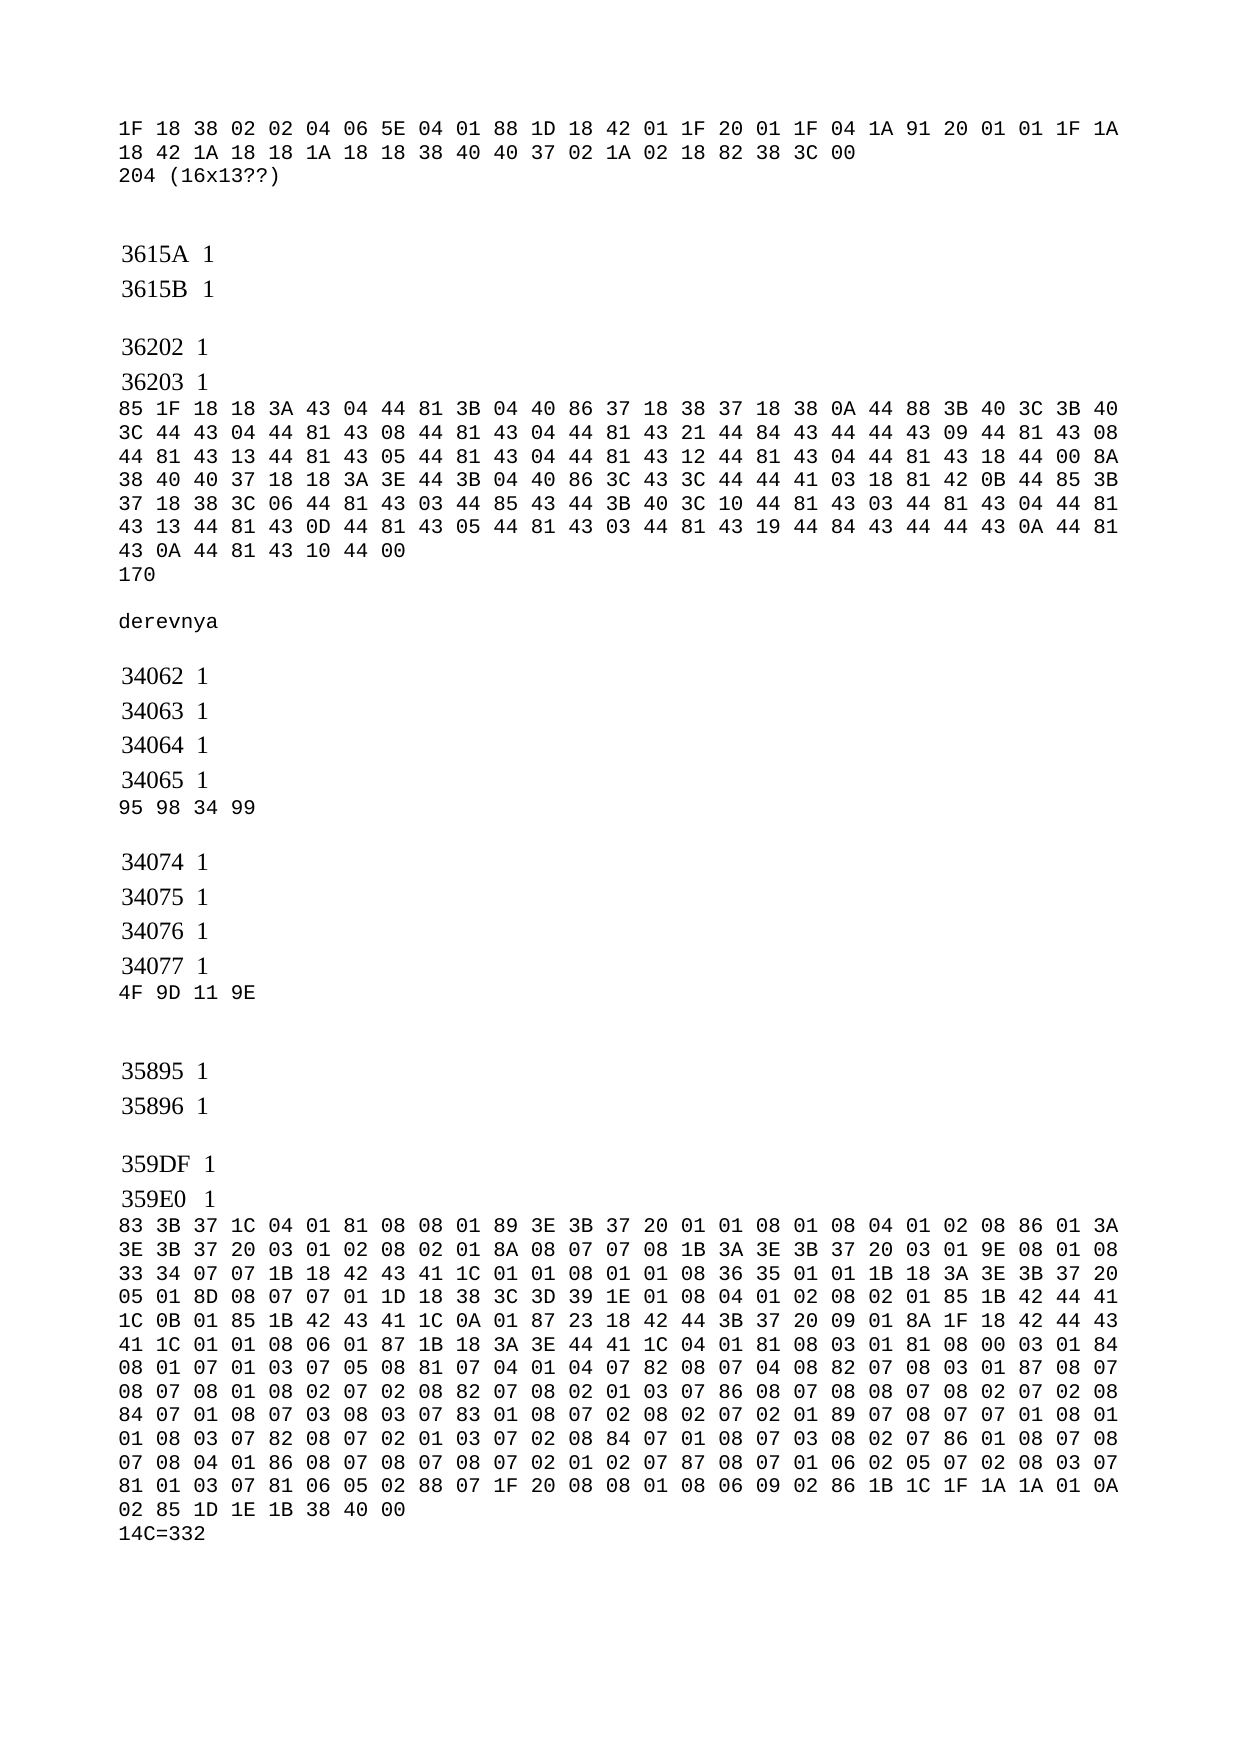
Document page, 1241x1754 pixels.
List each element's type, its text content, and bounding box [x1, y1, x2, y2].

table_header 35895 [118, 1053, 193, 1088]
text 85 1F 18 18 3A 43 04 44 81 3B 04 40 86 37 18 38 37 18 38 0A 44 88 3B 40 3C 3B 40 3C 44 43 04 44 81 43 08 44 81 43 04 44 81 43 21 44 84 43 44 44 43 09 44 81 43 08 44 81 43 13 44 81 43 05 44 81 43 04 44 81 43 12 44 81 43 04 44 81 43 18 44 00 8A 38 40 40 37 18 18 3A 3E 44 3B 04 40 86 3C 43 3C 44 44 41 03 18 81 42 0B 44 85 3B 37 18 38 3C 06 44 81 43 03 44 85 43 44 3B 40 3C 10 44 81 43 03 44 81 43 04 44 81 43 13 44 81 43 0D 44 81 43 05 44 81 43 03 44 81 43 19 44 84 43 44 44 43 0A 44 81 43 0A 44 81 43 10 44 00 [118, 398, 1122, 564]
table_header 1 [193, 844, 221, 879]
table_cell 1 [193, 948, 221, 982]
table_header 1 [193, 1053, 221, 1088]
table_cell 1 [193, 762, 221, 797]
text 4F 9D 11 9E [118, 982, 1122, 1006]
table_header 36202 [118, 329, 193, 364]
table_cell 1 [193, 693, 221, 728]
table_cell 34075 [118, 879, 193, 913]
text 83 3B 37 1C 04 01 81 08 08 01 89 3E 3B 37 20 01 01 08 01 08 04 01 02 08 86 01 3A 3E 3B 37 20 03 01 02 08 02 01 8A 08 07 07 08 1B 3A 3E 3B 37 20 03 01 9E 08 01 08 33 34 07 07 1B 18 42 43 41 1C 01 01 08 01 01 08 36 35 01 01 1B 18 3A 3E 3B 37 20 05 01 8D 08 07 07 01 1D 18 38 3C 3D 39 1E 01 08 04 01 02 08 02 01 85 1B 42 44 41 1C 0B 01 85 1B 42 43 41 1C 0A 01 87 23 18 42 44 3B 37 20 09 01 8A 1F 18 42 44 43 41 1C 01 01 08 06 01 87 1B 18 3A 3E 44 41 1C 04 01 81 08 03 01 81 08 00 03 01 84 08 01 07 01 03 07 05 08 81 07 04 01 04 07 82 08 07 04 08 82 07 08 03 01 87 08 07 08 07 08 01 08 02 07 02 08 82 07 08 02 01 03 07 86 08 07 08 08 07 08 02 07 02 08 84 07 01 08 07 03 08 03 07 83 01 08 07 02 08 02 07 02 01 89 07 08 07 07 01 08 01 01 08 03 07 82 08 07 02 01 03 07 02 08 84 07 01 08 07 03 08 02 07 86 01 08 07 08 07 08 04 01 86 08 07 08 07 08 07 02 01 02 07 87 08 07 01 06 02 05 07 02 08 03 07 81 01 03 07 81 06 05 02 88 07 1F 20 08 08 01 08 06 09 02 86 1B 1C 1F 1A 1A 01 0A 02 85 1D 1E 1B 38 40 00 [118, 1215, 1122, 1523]
table_cell 1 [193, 728, 221, 762]
text 1F 18 38 02 02 04 06 5E 04 01 88 1D 18 42 01 1F 20 01 1F 04 1A 91 20 01 01 1F 1A 18 42 1A 18 18 1A 18 18 38 40 40 37 02 1A 02 18 82 38 3C 00 [118, 118, 1122, 165]
table_header 1 [200, 1146, 229, 1181]
text 14C=332 [118, 1523, 1122, 1546]
table_header 1 [193, 329, 221, 364]
table_cell 1 [199, 271, 227, 306]
table_header 3615A [118, 236, 199, 271]
table_cell 3615B [118, 271, 199, 306]
table_header 1 [193, 659, 221, 693]
table_cell 1 [200, 1181, 229, 1215]
table_cell 1 [193, 1088, 221, 1122]
table_cell 34077 [118, 948, 193, 982]
table_cell 34065 [118, 762, 193, 797]
table_cell 35896 [118, 1088, 193, 1122]
table_header 359DF [118, 1146, 200, 1181]
text 204 (16x13??) [118, 165, 1122, 189]
table_cell 34063 [118, 693, 193, 728]
table_cell 1 [193, 879, 221, 913]
table_header 34074 [118, 844, 193, 879]
text derevnya [118, 611, 1122, 635]
table_header 34062 [118, 659, 193, 693]
table_cell 1 [193, 913, 221, 948]
table_cell 1 [193, 364, 221, 398]
table_cell 36203 [118, 364, 193, 398]
text 170 [118, 564, 1122, 587]
text 95 98 34 99 [118, 797, 1122, 820]
table_cell 34064 [118, 728, 193, 762]
table_header 1 [199, 236, 227, 271]
table_cell 34076 [118, 913, 193, 948]
table_cell 359E0 [118, 1181, 200, 1215]
